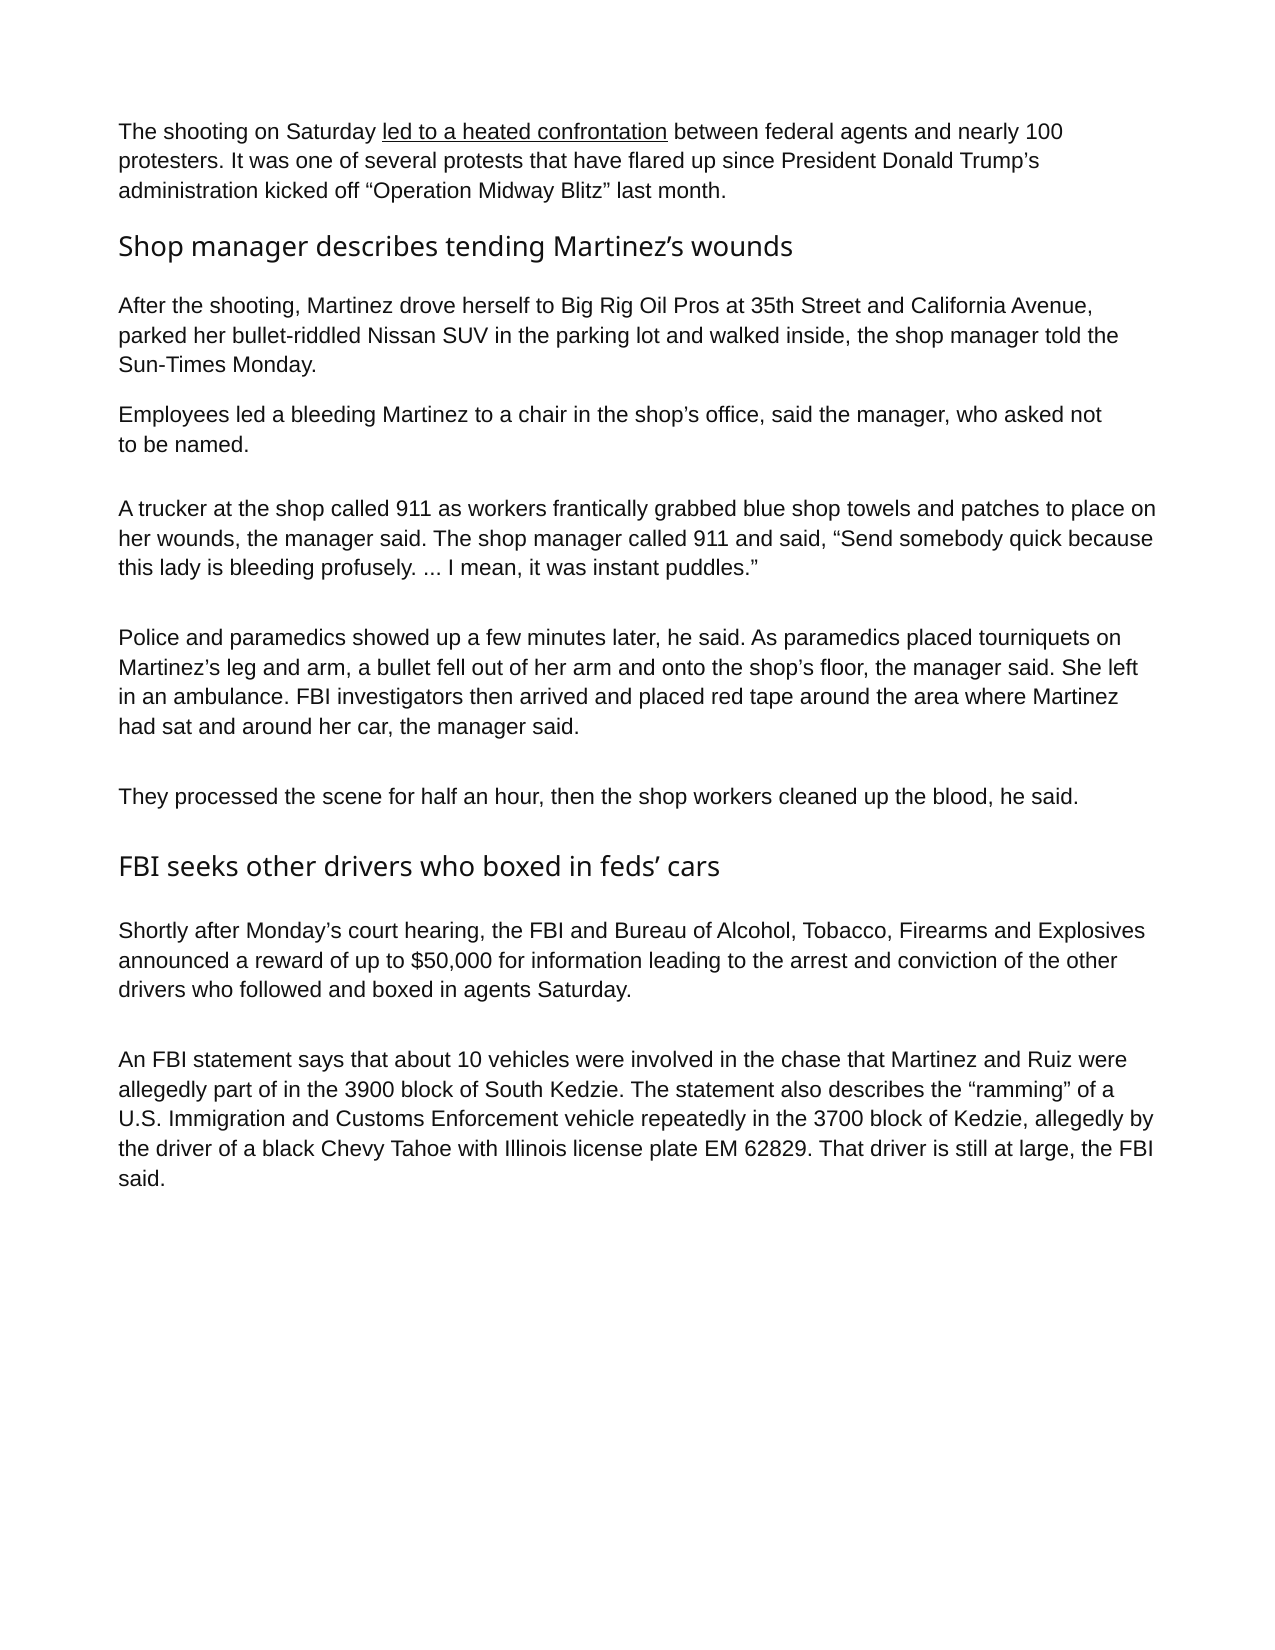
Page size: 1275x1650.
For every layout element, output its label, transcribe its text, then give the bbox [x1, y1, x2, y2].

text Employees led a bleeding Martinez to a chair in the shop’s office, said the manager, who asked not to be named. [118, 401, 1117, 457]
subtitle Shop manager describes tending Martinez’s wounds [118, 227, 1157, 265]
text Shortly after Monday’s court hearing, the FBI and Bureau of Alcohol, Tobacco, Firearms and Explosives announced a reward of up to $50,000 for information leading to the arrest and conviction of the other drivers who followed and boxed in agents Saturday. [118, 917, 1157, 1002]
text Police and paramedics showed up a few minutes later, he said. As paramedics placed tourniquets on Martinez’s leg and arm, a bullet fell out of her arm and onto the shop’s floor, the manager said. She left in an ambulance. FBI investigators then arrived and placed red tape around the area where Martinez had sat and around her car, the manager said. [118, 624, 1157, 739]
text An FBI statement says that about 10 vehicles were involved in the chase that Martinez and Ruiz were allegedly part of in the 3900 block of South Kedzie. The statement also describes the “ramming” of a U.S. Immigration and Customs Enforcement vehicle repeatedly in the 3700 block of Kedzie, allegedly by the driver of a black Chevy Tahoe with Illinois license plate EM 62829. That driver is still at large, the FBI said. [118, 1046, 1157, 1191]
subtitle FBI seeks other drivers who boxed in feds’ cars [118, 847, 1117, 885]
text A trucker at the shop called 911 as workers frantically grabbed blue shop towels and patches to place on her wounds, the manager said. The shop manager called 911 and said, “Send somebody quick because this lady is bleeding profusely. ... I mean, it was instant puddles.” [118, 495, 1157, 580]
text The shooting on Saturday led to a heated confrontation between federal agents and nearly 100 protesters. It was one of several protests that have flared up since President Donald Trump’s administration kicked off “Operation Midway Blitz” last month. [118, 118, 1157, 203]
text They processed the scene for half an hour, then the shop workers cleaned up the blood, he said. [118, 783, 1157, 809]
text After the shooting, Martinez drove herself to Big Rig Oil Pros at 35th Street and California Avenue, parked her bullet-riddled Nissan SUV in the parking lot and walked inside, the shop manager told the Sun-Times Monday. [118, 292, 1157, 377]
